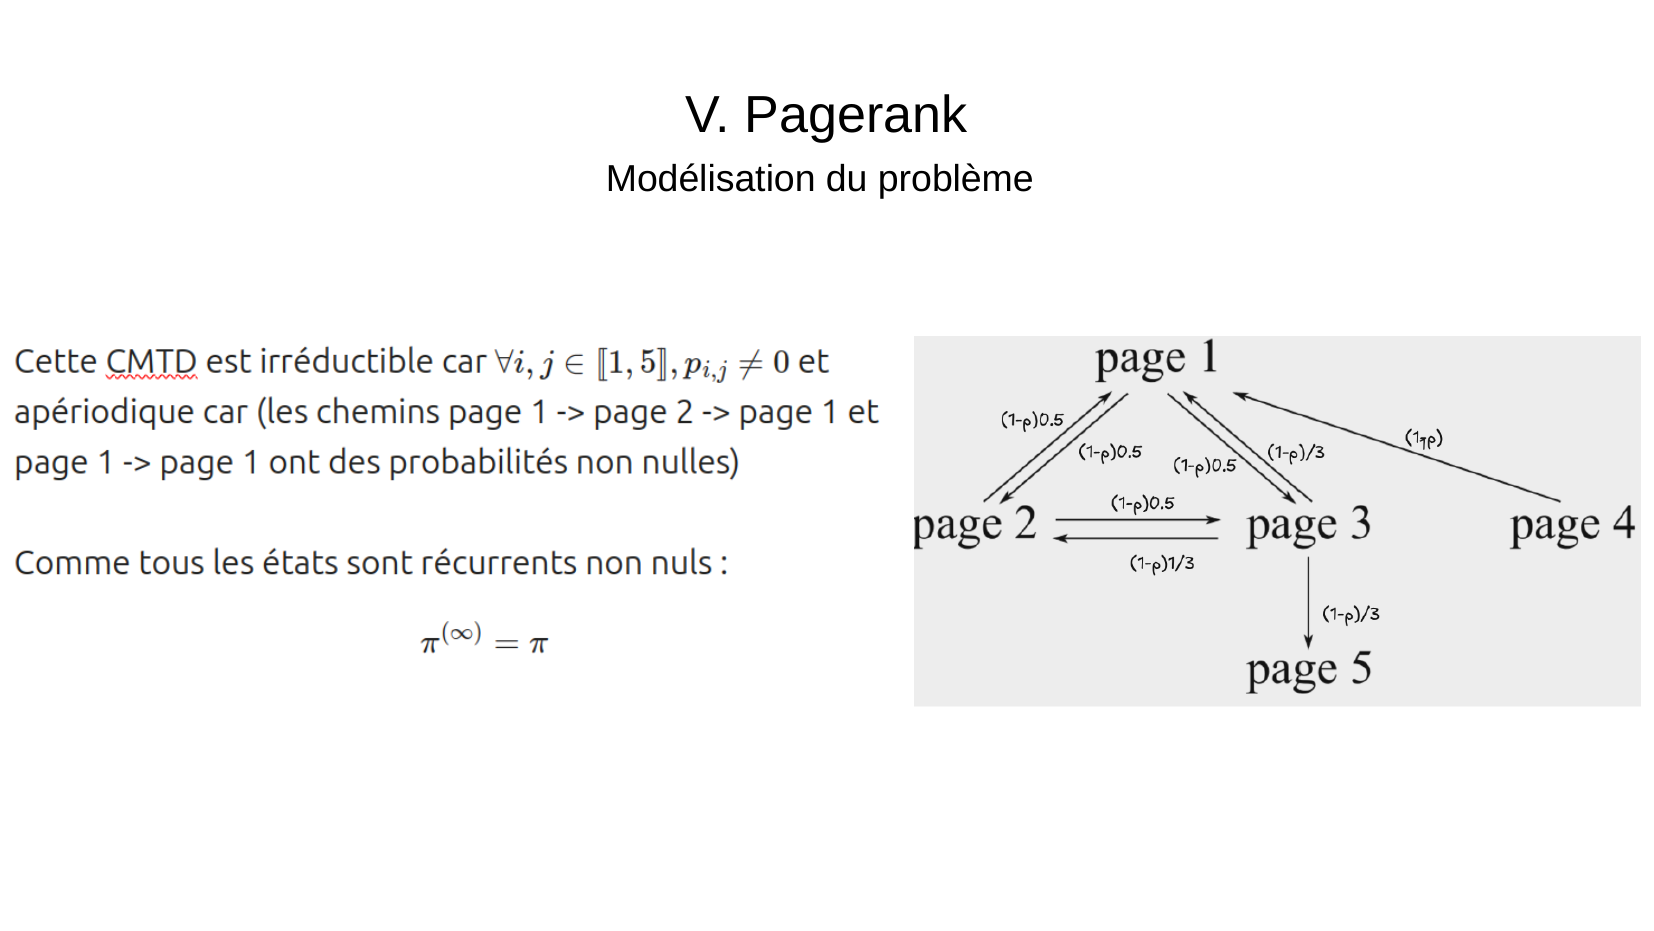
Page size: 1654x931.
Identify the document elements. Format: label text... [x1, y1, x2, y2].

picture [900, 324, 1654, 719]
title V. Pagerank [82, 37, 1571, 193]
picture [0, 337, 897, 676]
text_box Modélisation du problème [591, 150, 1051, 207]
